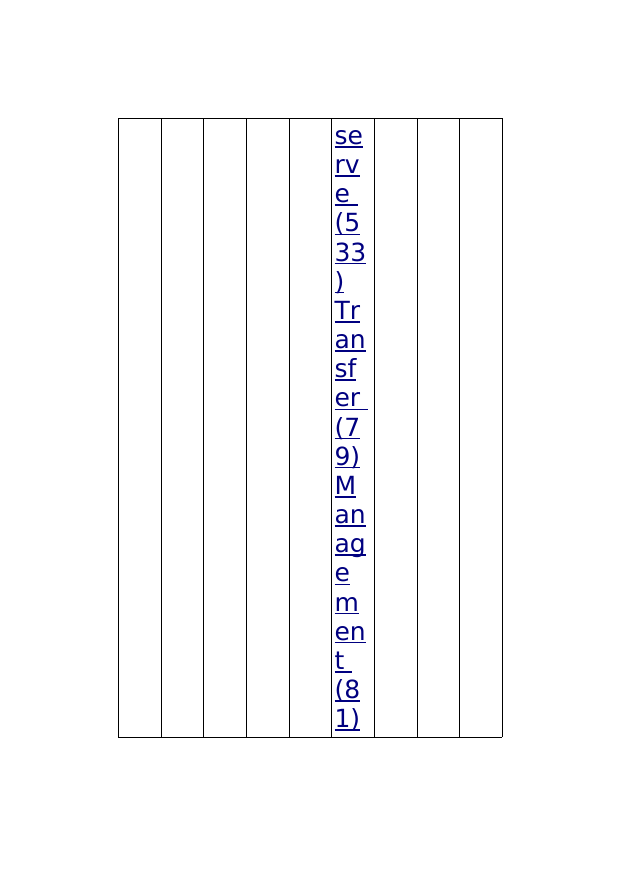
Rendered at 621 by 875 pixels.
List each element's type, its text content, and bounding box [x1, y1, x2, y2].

table_cell serve (533) Transfer (79) Management (81) [332, 119, 374, 737]
table_cell [375, 119, 417, 737]
table_cell [119, 119, 161, 737]
table_cell [418, 119, 459, 737]
table_cell [204, 119, 246, 737]
table_cell [460, 119, 502, 737]
table_cell [247, 119, 289, 737]
table_cell [290, 119, 331, 737]
table_cell [162, 119, 203, 737]
